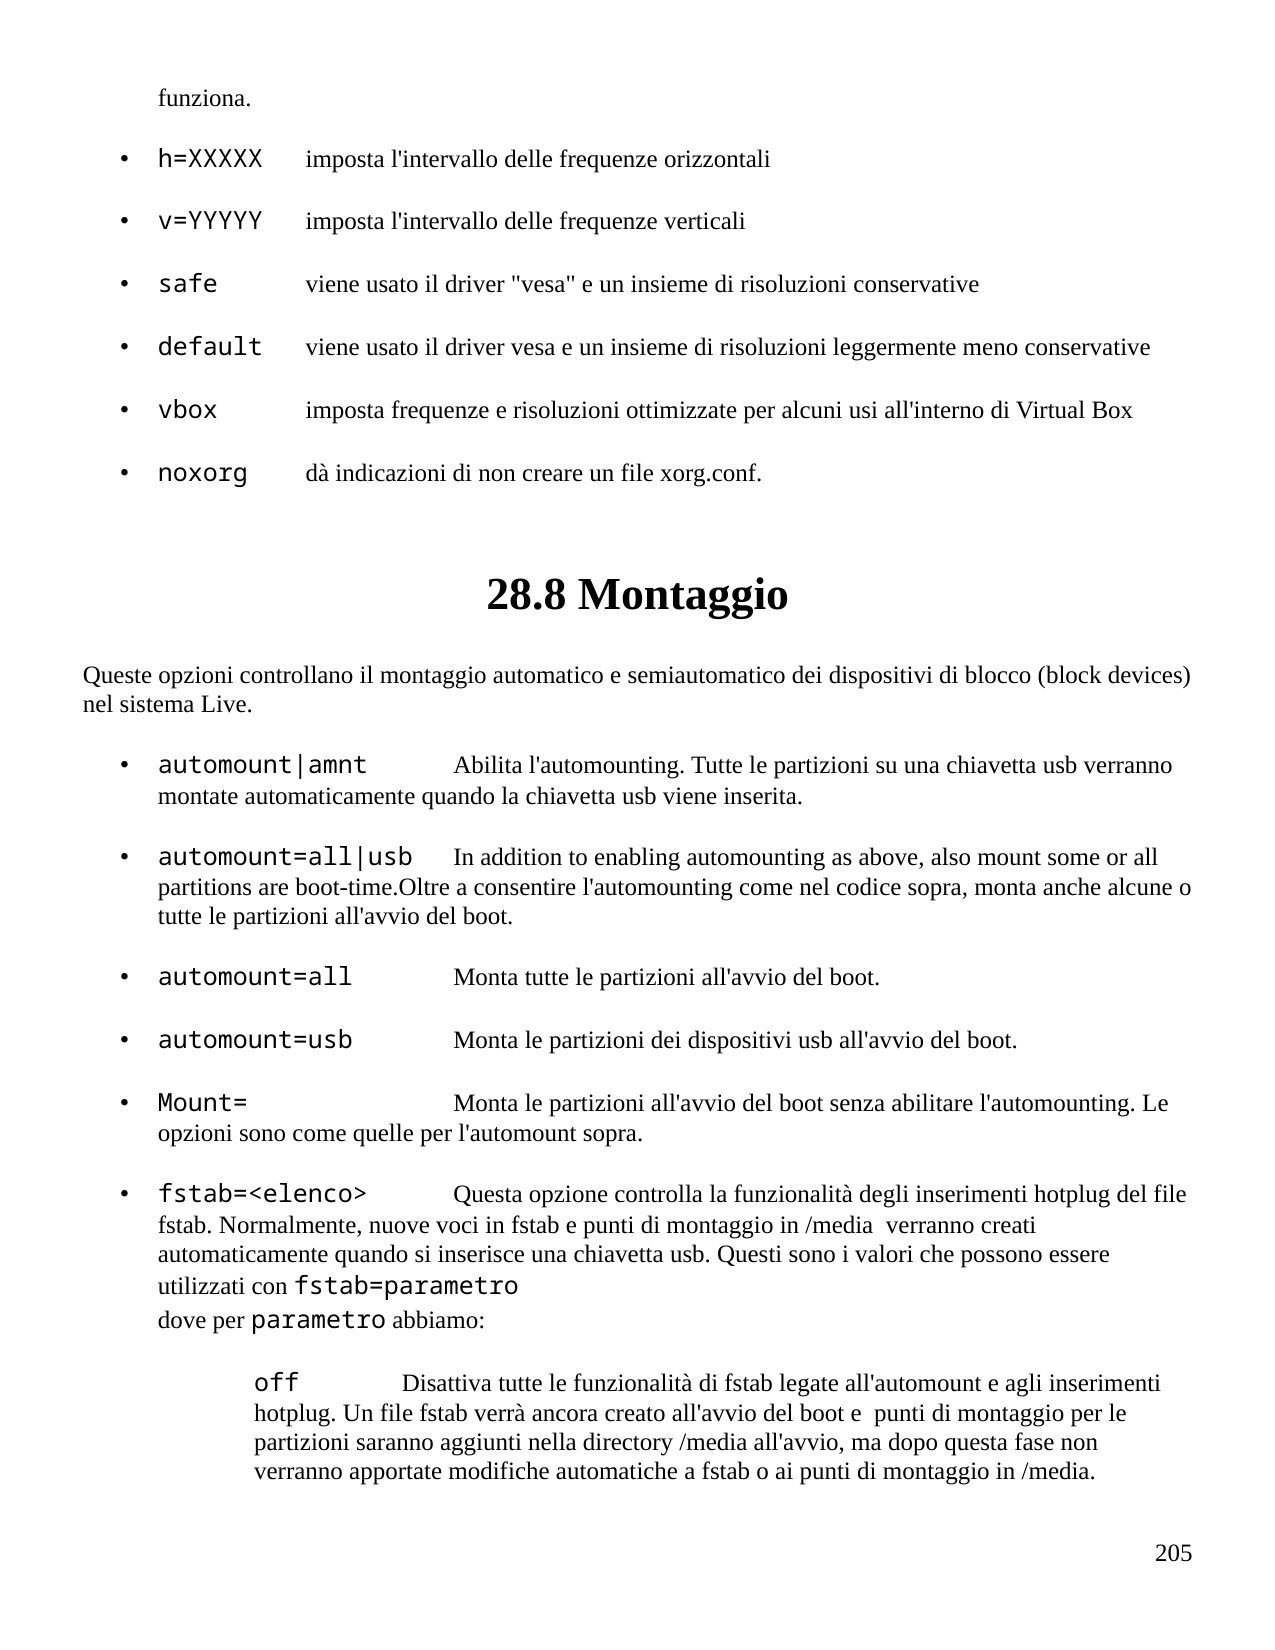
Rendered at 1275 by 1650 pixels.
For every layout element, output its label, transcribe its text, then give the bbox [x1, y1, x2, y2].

list safe viene usato il driver "vesa" e un insieme di risoluzioni conservative [120, 266, 1192, 300]
subtitle 28.8 Montaggio [83, 567, 1192, 619]
text Queste opzioni controllano il montaggio automatico e semiautomatico dei dispositivi di blocco (block devices) nel sistema Live. [83, 661, 1192, 718]
list automount|amnt Abilita l'automounting. Tutte le partizioni su una chiavetta usb verranno montate automaticamente quando la chiavetta usb viene inserita. [120, 747, 1192, 810]
list noxorg dà indicazioni di non creare un file xorg.conf. [120, 454, 1192, 488]
list funziona. [120, 83, 1192, 111]
list fstab=<elenco> Questa opzione controlla la funzionalità degli inserimenti hotplug del file fstab. Normalmente, nuove voci in fstab e punti di montaggio in /media verranno creati automaticamente quando si inserisce una chiavetta usb. Questi sono i valori che possono essere utilizzati con fstab=parametro [120, 1176, 1192, 1302]
list automount=all Monta tutte le partizioni all'avvio del boot. [120, 959, 1192, 993]
list h=XXXXX imposta l'intervallo delle frequenze orizzontali [120, 140, 1192, 174]
list automount=usb Monta le partizioni dei dispositivi usb all'avvio del boot. [120, 1022, 1192, 1056]
list Mount= Monta le partizioni all'avvio del boot senza abilitare l'automounting. Le opzioni sono come quelle per l'automount sopra. [120, 1084, 1192, 1147]
list default viene usato il driver vesa e un insieme di risoluzioni leggermente meno conservative [120, 329, 1192, 363]
list vbox imposta frequenze e risoluzioni ottimizzate per alcuni usi all'interno di Virtual Box [120, 391, 1192, 426]
text off Disattiva tutte le funzionalità di fstab legate all'automount e agli inserimenti hotplug. Un file fstab verrà ancora creato all'avvio del boot e punti di montaggio per le partizioni saranno aggiunti nella directory /media all'avvio, ma dopo questa fase non verranno apportate modifiche automatiche a fstab o ai punti di montaggio in /media. [254, 1364, 1192, 1485]
list automount=all|usb In addition to enabling automounting as above, also mount some or all partitions are boot-time.Oltre a consentire l'automounting come nel codice sopra, monta anche alcune o tutte le partizioni all'avvio del boot. [120, 838, 1192, 930]
list v=YYYYY imposta l'intervallo delle frequenze verticali [120, 203, 1192, 237]
list dove per parametro abbiamo: [120, 1302, 1192, 1336]
